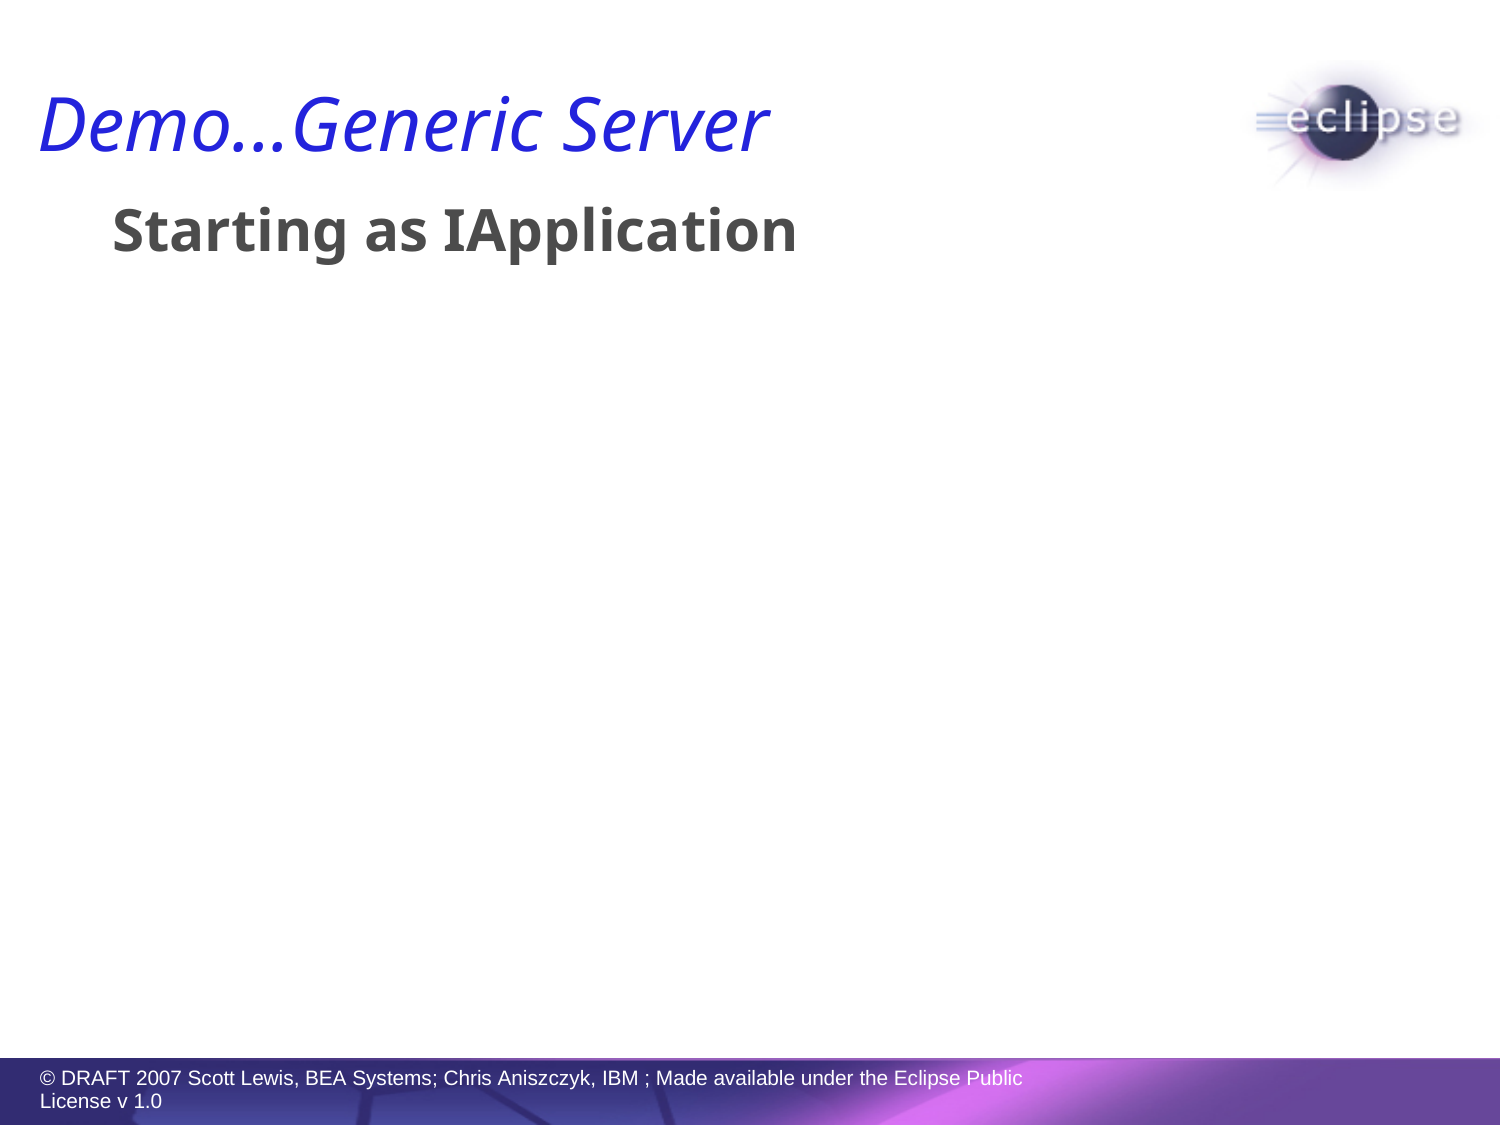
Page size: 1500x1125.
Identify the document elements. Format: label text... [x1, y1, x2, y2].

picture [1234, 60, 1500, 191]
list Starting as IApplication [112, 187, 1388, 1006]
title Demo...Generic Server [37, 36, 1234, 211]
picture [0, 1058, 1500, 1125]
